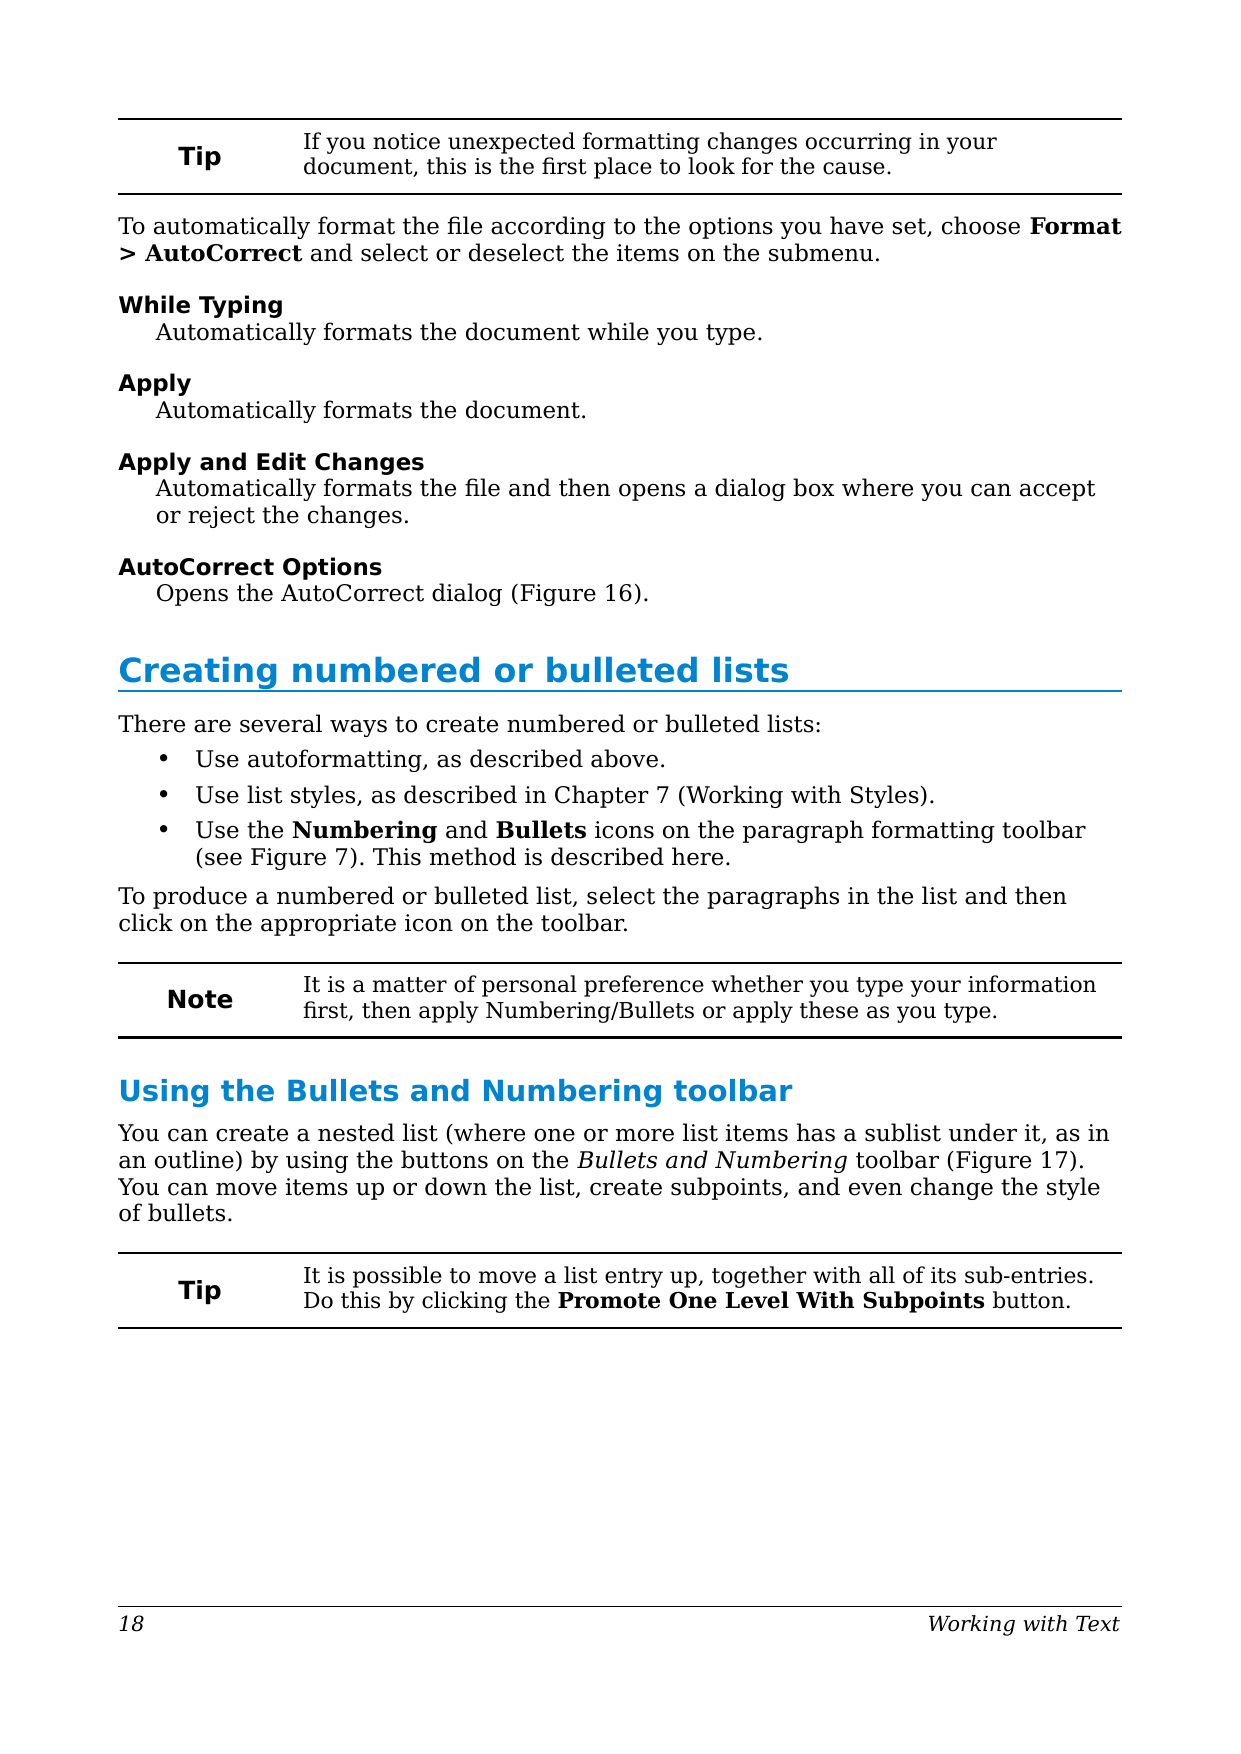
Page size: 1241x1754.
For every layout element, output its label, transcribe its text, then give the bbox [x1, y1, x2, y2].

list Use the Numbering and Bullets icons on the paragraph formatting toolbar (see Figure 7). This method is described here. [156, 815, 1122, 871]
text Apply [118, 370, 1122, 397]
text AutoCorrect Options [118, 554, 1122, 580]
text Automatically formats the document while you type. [156, 319, 1122, 345]
table_header Tip [118, 1254, 281, 1327]
text Automatically formats the document. [156, 397, 1122, 424]
table_header Note [118, 964, 281, 1036]
text To automatically format the file according to the options you have set, choose Format > AutoCorrect and select or deselect the items on the submenu. [118, 213, 1122, 267]
text To produce a numbered or bulleted list, select the paragraphs in the list and then click on the appropriate icon on the toolbar. [118, 883, 1122, 937]
table_header If you notice unexpected formatting changes occurring in your document, this is the first place to look for the cause. [281, 120, 1122, 193]
table_header It is a matter of personal preference whether you type your information first, then apply Numbering/Bullets or apply these as you type. [281, 964, 1122, 1036]
list Use list styles, as described in Chapter 7 (Working with Styles). [156, 780, 1122, 809]
subtitle Creating numbered or bulleted lists [118, 651, 1122, 690]
text Automatically formats the file and then opens a dialog box where you can accept or reject the changes. [156, 475, 1122, 529]
text Apply and Edit Changes [118, 449, 1122, 475]
table_header Tip [118, 120, 281, 193]
list There are several ways to create numbered or bulleted lists: [118, 711, 1122, 738]
text While Typing [118, 292, 1122, 319]
text Opens the AutoCorrect dialog (Figure 16). [156, 580, 1122, 607]
table_header It is possible to move a list entry up, together with all of its sub-entries. Do this by clicking the Promote One Level With Subpoints button. [281, 1254, 1122, 1327]
subtitle Using the Bullets and Numbering toolbar [118, 1074, 1122, 1108]
text You can create a nested list (where one or more list items has a sublist under it, as in an outline) by using the buttons on the Bullets and Numbering toolbar (Figure 17). You can move items up or down the list, create subpoints, and even change the style of bullets. [118, 1120, 1122, 1227]
list Use autoformatting, as described above. [156, 744, 1122, 773]
